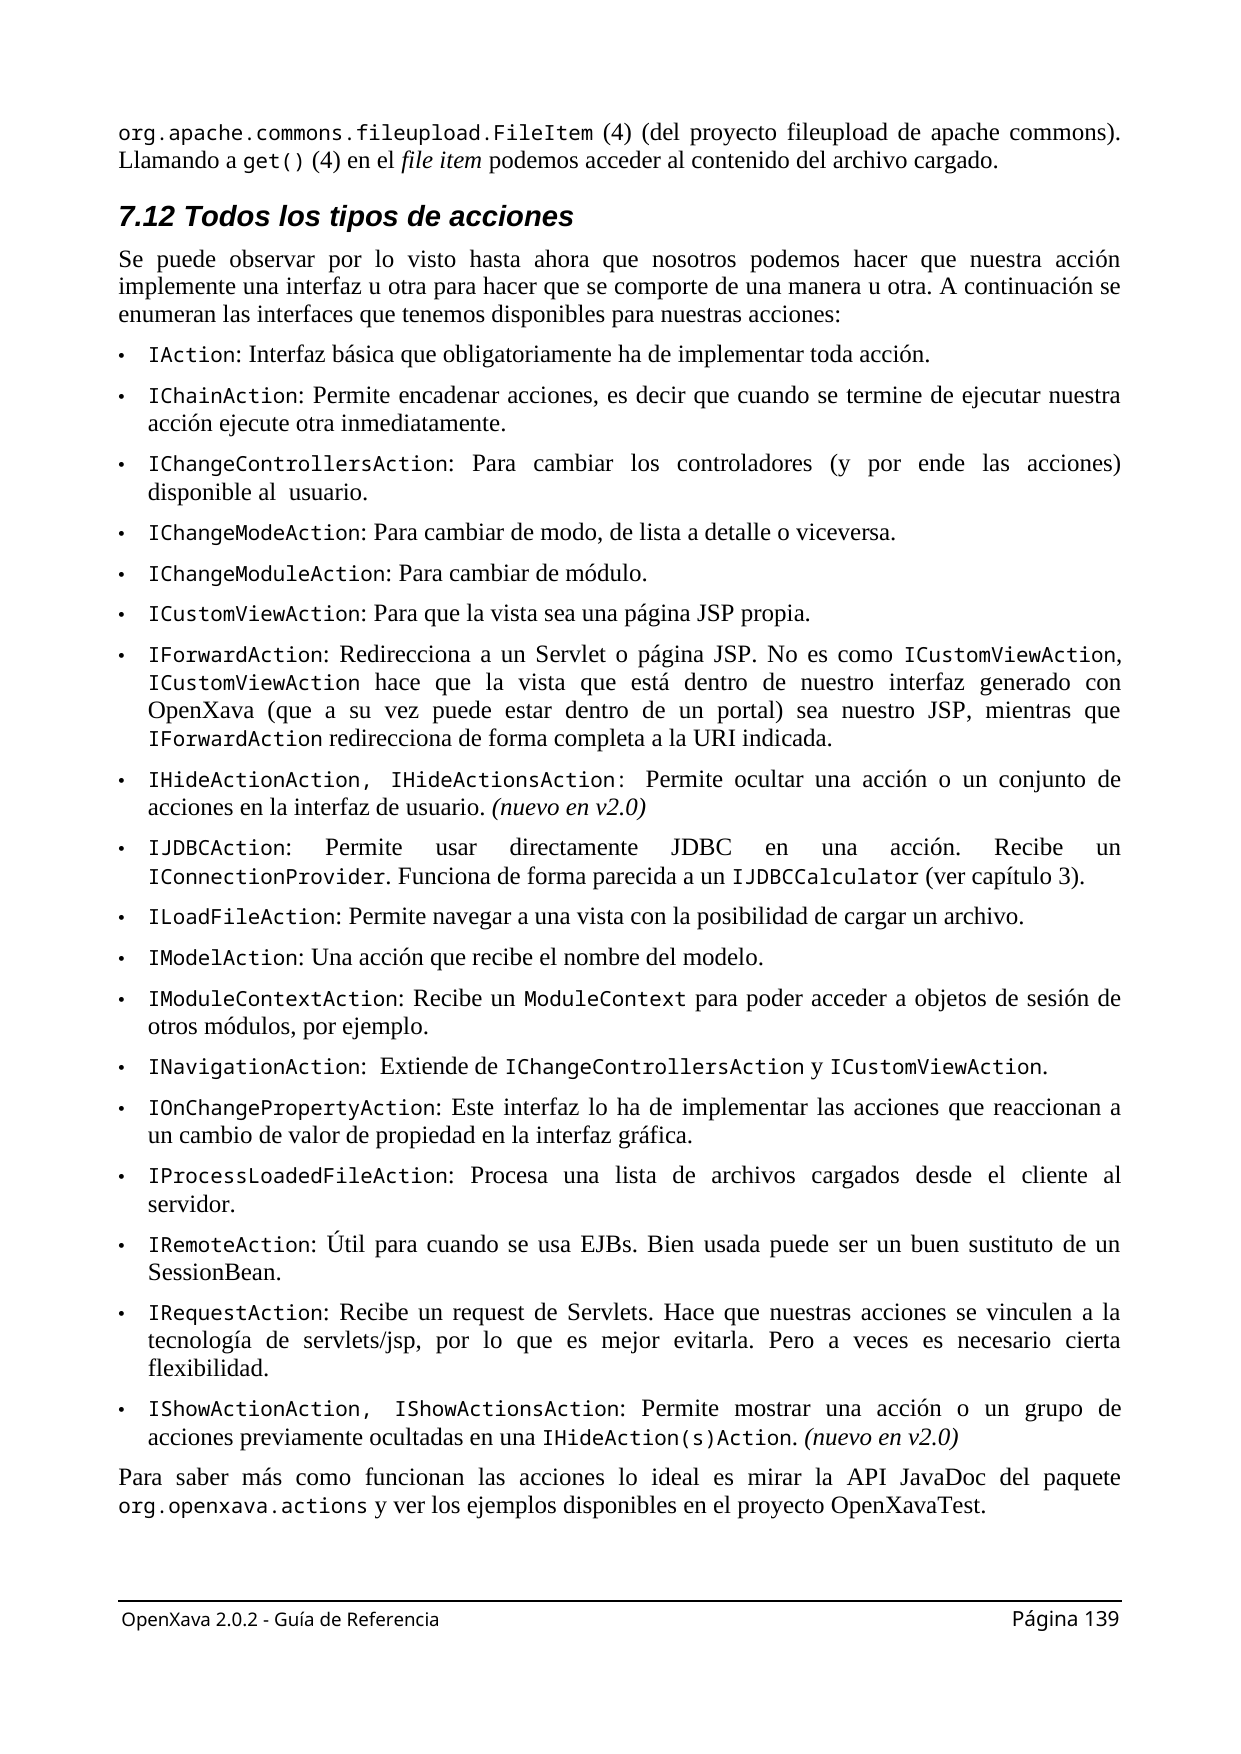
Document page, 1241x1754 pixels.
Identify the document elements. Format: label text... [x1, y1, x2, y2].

list IModuleContextAction: Recibe un ModuleContext para poder acceder a objetos de sesión de otros módulos, por ejemplo. [118, 984, 1122, 1040]
list IHideActionAction, IHideActionsAction: Permite ocultar una acción o un conjunto de acciones en la interfaz de usuario. (nuevo en v2.0) [118, 765, 1122, 821]
list IShowActionAction, IShowActionsAction: Permite mostrar una acción o un grupo de acciones previamente ocultadas en una IHideAction(s)Action. (nuevo en v2.0) [118, 1394, 1122, 1451]
list IChainAction: Permite encadenar acciones, es decir que cuando se termine de ejecutar nuestra acción ejecute otra inmediatamente. [118, 381, 1122, 437]
text Se puede observar por lo visto hasta ahora que nosotros podemos hacer que nuestra acción implemente una interfaz u otra para hacer que se comporte de una manera u otra. A continuación se enumeran las interfaces que tenemos disponibles para nuestras acciones: [118, 245, 1122, 328]
text Para saber más como funcionan las acciones lo ideal es mirar la API JavaDoc del paquete org.openxava.actions y ver los ejemplos disponibles en el proyecto OpenXavaTest. [118, 1463, 1122, 1519]
list INavigationAction: Extiende de IChangeControllersAction y ICustomViewAction. [118, 1052, 1122, 1081]
list IForwardAction: Redirecciona a un Servlet o página JSP. No es como ICustomViewAction, ICustomViewAction hace que la vista que está dentro de nuestro interfaz generado con OpenXava (que a su vez puede estar dentro de un portal) sea nuestro JSP, mientras que IForwardAction redirecciona de forma completa a la URI indicada. [118, 640, 1122, 753]
list IProcessLoadedFileAction: Procesa una lista de archivos cargados desde el cliente al servidor. [118, 1162, 1122, 1217]
list IOnChangePropertyAction: Este interfaz lo ha de implementar las acciones que reaccionan a un cambio de valor de propiedad en la interfaz gráfica. [118, 1093, 1122, 1149]
list IAction: Interfaz básica que obligatoriamente ha de implementar toda acción. [118, 340, 1122, 369]
subtitle Todos los tipos de acciones [118, 199, 1122, 232]
list IChangeModeAction: Para cambiar de modo, de lista a detalle o viceversa. [118, 518, 1122, 546]
list IChangeModuleAction: Para cambiar de módulo. [118, 559, 1122, 587]
list IRequestAction: Recibe un request de Servlets. Hace que nuestras acciones se vinculen a la tecnología de servlets/jsp, por lo que es mejor evitarla. Pero a veces es necesario cierta flexibilidad. [118, 1298, 1122, 1382]
list IJDBCAction: Permite usar directamente JDBC en una acción. Recibe un IConnectionProvider. Funciona de forma parecida a un IJDBCCalculator (ver capítulo 3). [118, 833, 1122, 890]
list IRemoteAction: Útil para cuando se usa EJBs. Bien usada puede ser un buen sustituto de un SessionBean. [118, 1230, 1122, 1286]
text org.apache.commons.fileupload.FileItem (4) (del proyecto fileupload de apache commons). Llamando a get() (4) en el file item podemos acceder al contenido del archivo cargado. [118, 118, 1122, 174]
list IChangeControllersAction: Para cambiar los controladores (y por ende las acciones) disponible al usuario. [118, 449, 1122, 506]
list ICustomViewAction: Para que la vista sea una página JSP propia. [118, 599, 1122, 628]
list IModelAction: Una acción que recibe el nombre del modelo. [118, 943, 1122, 971]
list ILoadFileAction: Permite navegar a una vista con la posibilidad de cargar un archivo. [118, 902, 1122, 931]
